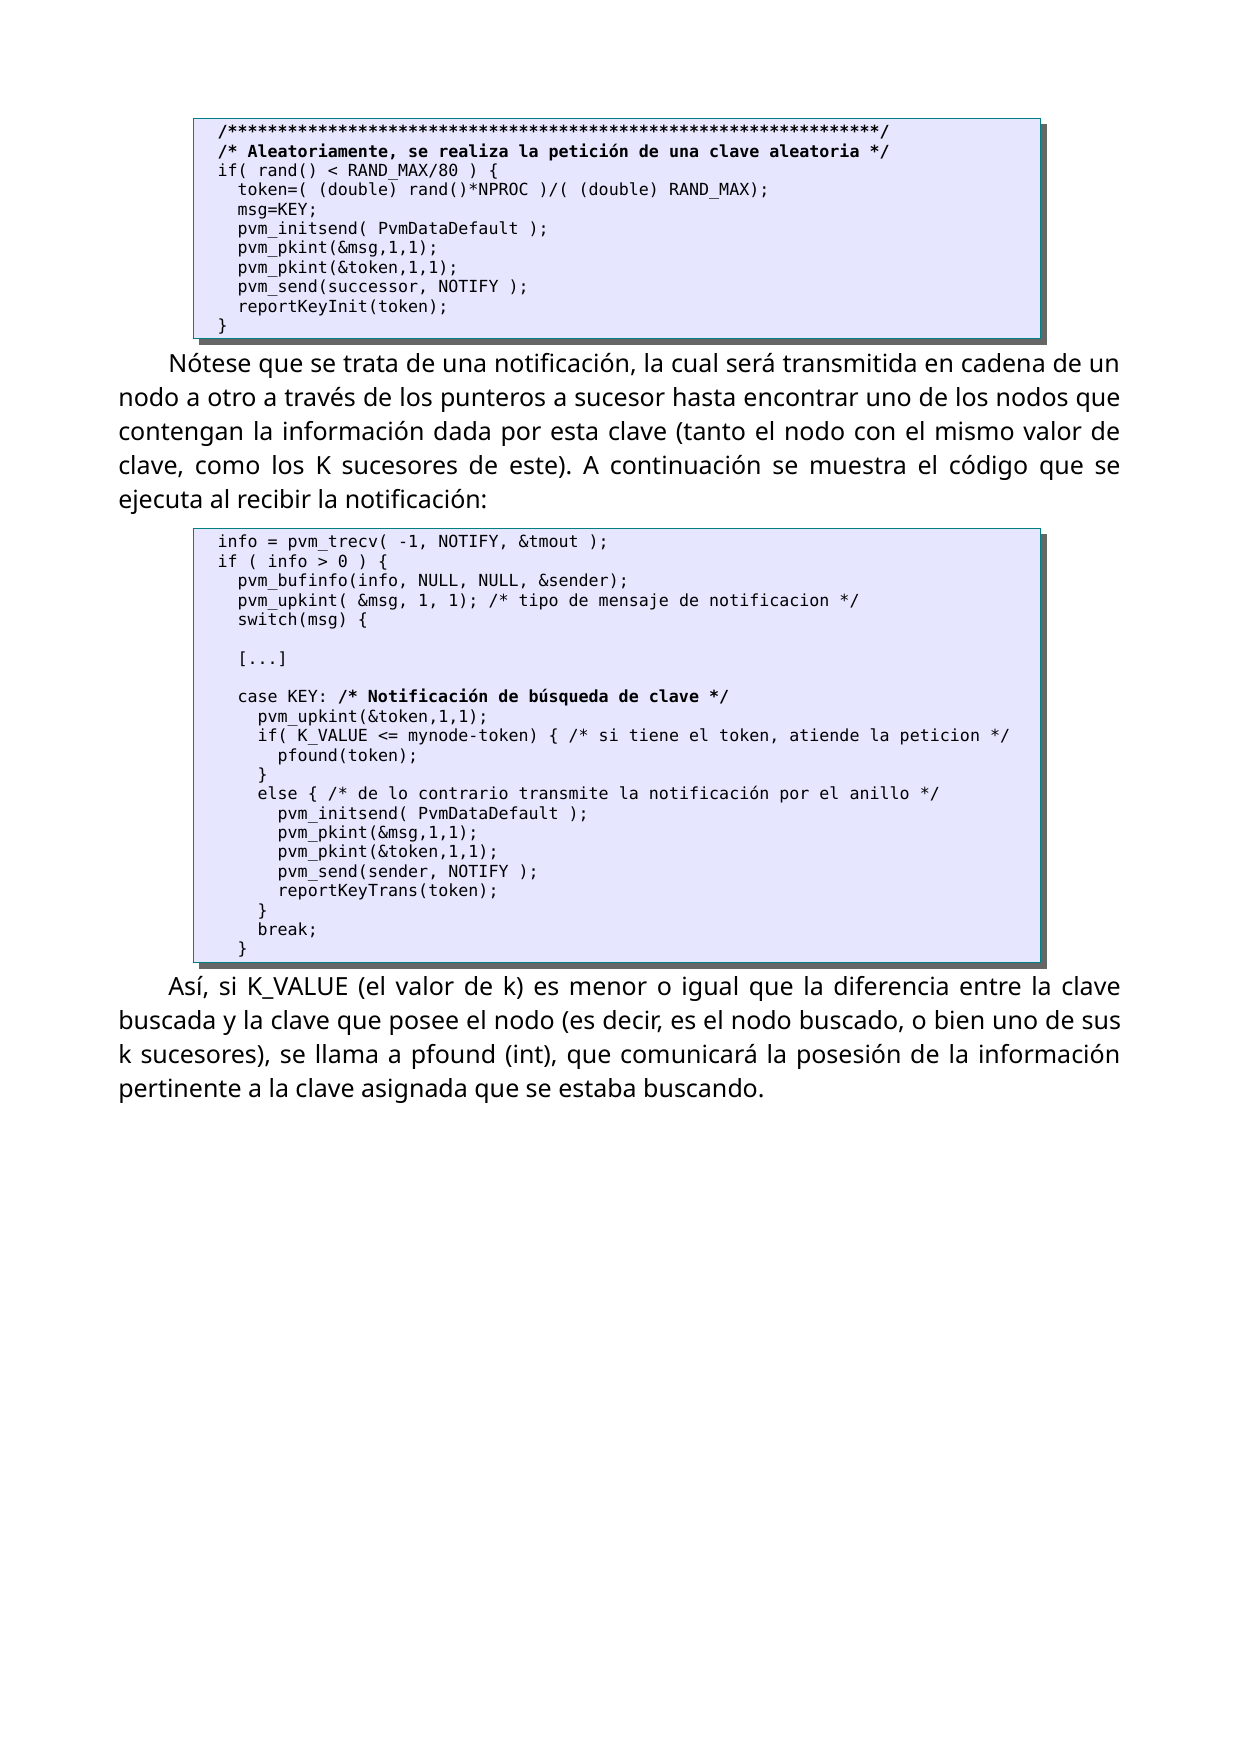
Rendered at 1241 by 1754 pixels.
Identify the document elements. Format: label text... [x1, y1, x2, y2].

text /*****************************************************************/ [194, 119, 1040, 137]
text break; [194, 916, 1040, 935]
text pvm_upkint(&token,1,1); [194, 703, 1040, 722]
text if( rand() < RAND_MAX/80 ) { [194, 157, 1040, 176]
text else { /* de lo contrario transmite la notificación por el anillo */ [194, 780, 1040, 799]
text pfound(token); [194, 741, 1040, 761]
text switch(msg) { [194, 606, 1040, 625]
text Nótese que se trata de una notificación, la cual será transmitida en cadena de un nodo a otro a través de los punteros a sucesor hasta encontrar uno de los nodos que contengan la información dada por esta clave (tanto el nodo con el mismo valor de clave, como los K sucesores de este). A continuación se muestra el código que se ejecuta al recibir la notificación: [118, 345, 1122, 516]
text } [194, 312, 1040, 338]
text msg=KEY; [194, 196, 1040, 215]
text pvm_pkint(&token,1,1); [194, 254, 1040, 273]
text pvm_pkint(&token,1,1); [194, 838, 1040, 858]
text case KEY: /* Notificación de búsqueda de clave */ [194, 683, 1040, 703]
text } [194, 761, 1040, 780]
text pvm_pkint(&msg,1,1); [194, 819, 1040, 838]
text info = pvm_trecv( -1, NOTIFY, &tmout ); [194, 529, 1040, 548]
text reportKeyInit(token); [194, 292, 1040, 312]
text pvm_initsend( PvmDataDefault ); [194, 215, 1040, 234]
text if ( info > 0 ) { [194, 548, 1040, 567]
text reportKeyTrans(token); [194, 877, 1040, 896]
text if( K_VALUE <= mynode-token) { /* si tiene el token, atiende la peticion */ [194, 722, 1040, 741]
text } [194, 896, 1040, 916]
text /* Aleatoriamente, se realiza la petición de una clave aleatoria */ [194, 137, 1040, 157]
text token=( (double) rand()*NPROC )/( (double) RAND_MAX); [194, 176, 1040, 196]
text pvm_pkint(&msg,1,1); [194, 234, 1040, 254]
text pvm_send(sender, NOTIFY ); [194, 858, 1040, 877]
text pvm_upkint( &msg, 1, 1); /* tipo de mensaje de notificacion */ [194, 586, 1040, 606]
text } [194, 935, 1040, 962]
text pvm_initsend( PvmDataDefault ); [194, 799, 1040, 819]
text pvm_bufinfo(info, NULL, NULL, &sender); [194, 567, 1040, 586]
text pvm_send(successor, NOTIFY ); [194, 273, 1040, 292]
text Así, si K_VALUE (el valor de k) es menor o igual que la diferencia entre la clave buscada y la clave que posee el nodo (es decir, es el nodo buscado, o bien uno de sus k sucesores), se llama a pfound (int), que comunicará la posesión de la información pertinente a la clave asignada que se estaba buscando. [118, 969, 1122, 1105]
text [...] [194, 644, 1040, 664]
